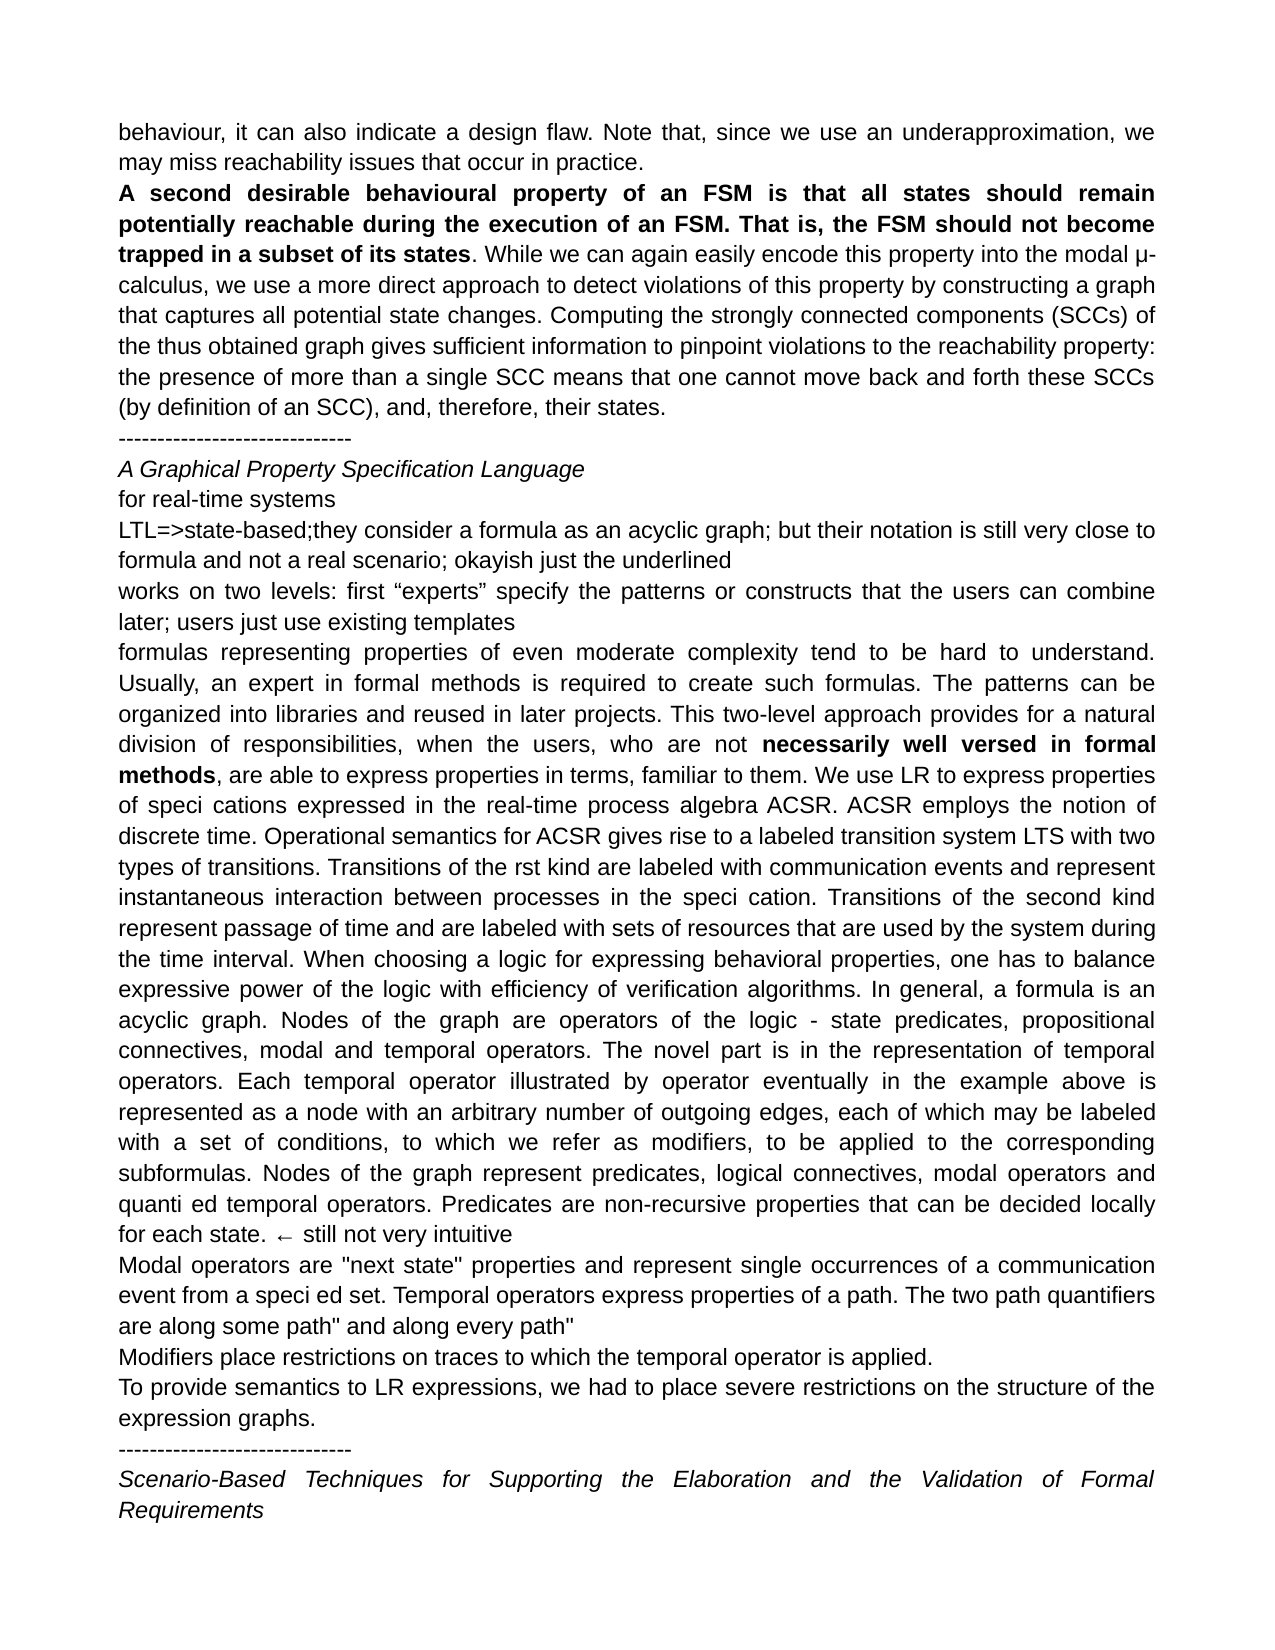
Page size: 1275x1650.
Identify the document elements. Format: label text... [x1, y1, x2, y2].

text Scenario-Based Techniques for Supporting the Elaboration and the Validation of Formal Requirements [118, 1466, 1157, 1523]
text A Graphical Property Specification Language [118, 455, 1157, 482]
text A second desirable behavioural property of an FSM is that all states should remain potentially reachable during the execution of an FSM. That is, the FSM should not become trapped in a subset of its states. While we can again easily encode this property into the modal μ-calculus, we use a more direct approach to detect violations of this property by constructing a graph that captures all potential state changes. Computing the strongly connected components (SCCs) of the thus obtained graph gives sufficient information to pinpoint violations to the reachability property: the presence of more than a single SCC means that one cannot move back and forth these SCCs (by definition of an SCC), and, therefore, their states. [118, 179, 1157, 421]
text formulas representing properties of even moderate complexity tend to be hard to understand. Usually, an expert in formal methods is required to create such formulas. The patterns can be organized into libraries and reused in later projects. This two-level approach provides for a natural division of responsibilities, when the users, who are not necessarily well versed in formal methods, are able to express properties in terms, familiar to them. We use LR to express properties of speci cations expressed in the real-time process algebra ACSR. ACSR employs the notion of discrete time. Operational semantics for ACSR gives rise to a labeled transition system LTS with two types of transitions. Transitions of the rst kind are labeled with communication events and represent instantaneous interaction between processes in the speci cation. Transitions of the second kind represent passage of time and are labeled with sets of resources that are used by the system during the time interval. When choosing a logic for expressing behavioral properties, one has to balance expressive power of the logic with efficiency of verification algorithms. In general, a formula is an acyclic graph. Nodes of the graph are operators of the logic - state predicates, propositional connectives, modal and temporal operators. The novel part is in the representation of temporal operators. Each temporal operator illustrated by operator eventually in the example above is represented as a node with an arbitrary number of outgoing edges, each of which may be labeled with a set of conditions, to which we refer as modifiers, to be applied to the corresponding subformulas. Nodes of the graph represent predicates, logical connectives, modal operators and quanti ed temporal operators. Predicates are non-recursive properties that can be decided locally for each state. ← still not very intuitive [118, 639, 1157, 1247]
text Modifiers place restrictions on traces to which the temporal operator is applied. [118, 1343, 1157, 1370]
text ------------------------------ [118, 1435, 1157, 1462]
text ------------------------------ [118, 424, 1157, 451]
text behaviour, it can also indicate a design flaw. Note that, since we use an underapproximation, we may miss reachability issues that occur in practice. [118, 118, 1157, 176]
text Modal operators are "next state" properties and represent single occurrences of a communication event from a speci ed set. Temporal operators express properties of a path. The two path quantifiers are along some path" and along every path" [118, 1251, 1157, 1339]
text LTL=>state-based;they consider a formula as an acyclic graph; but their notation is still very close to formula and not a real scenario; okayish just the underlined [118, 516, 1157, 574]
text works on two levels: first “experts” specify the patterns or constructs that the users can combine later; users just use existing templates [118, 577, 1157, 635]
text To provide semantics to LR expressions, we had to place severe restrictions on the structure of the expression graphs. [118, 1374, 1157, 1431]
text for real-time systems [118, 486, 1157, 512]
